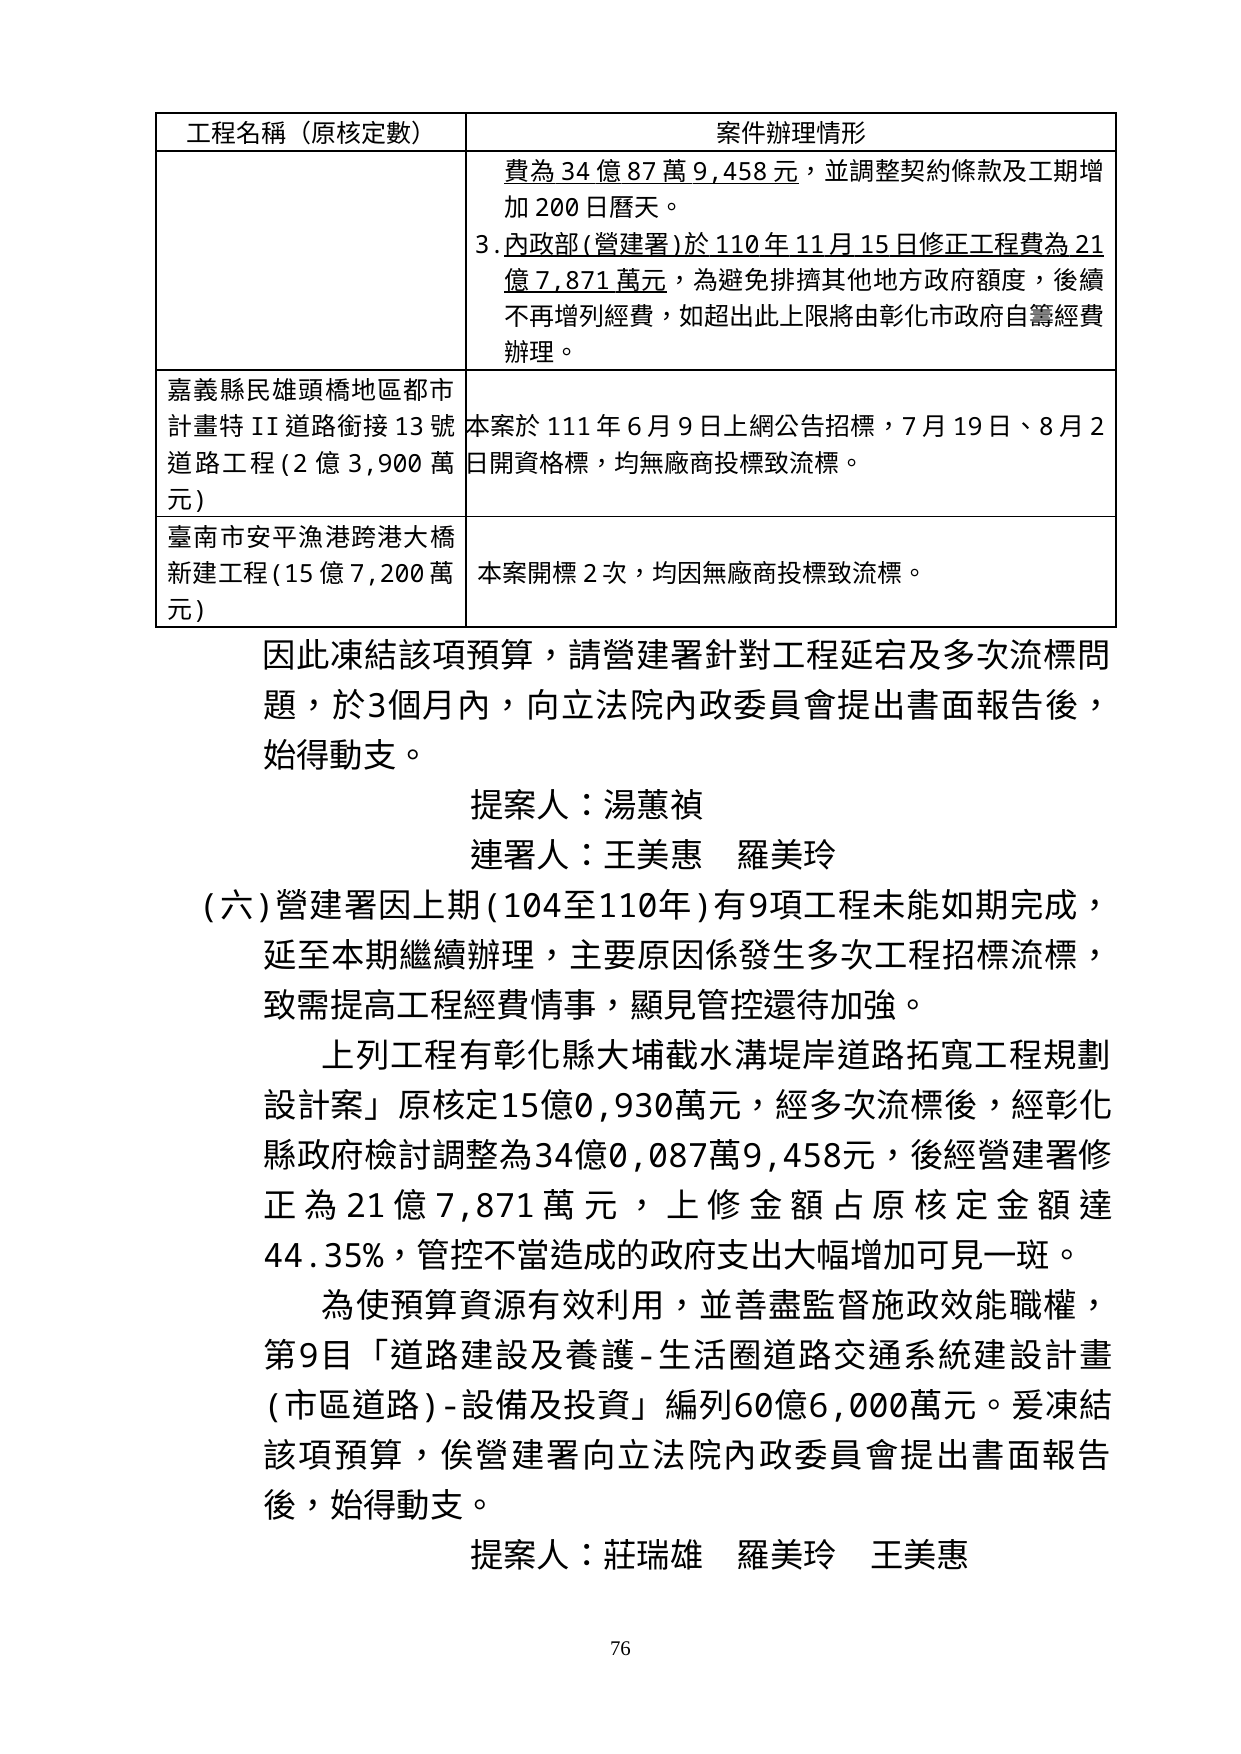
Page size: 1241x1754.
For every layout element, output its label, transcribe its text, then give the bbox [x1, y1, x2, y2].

text 上列工程有彰化縣大埔截水溝堤岸道路拓寬工程規劃設計案」原核定15億0,930萬元，經多次流標後，經彰化縣政府檢討調整為34億0,087萬9,458元，後經營建署修正為21億7,871萬元，上修金額占原核定金額達44.35%，管控不當造成的政府支出大幅增加可見一斑。 [263, 1027, 1113, 1277]
text 因此凍結該項預算，請營建署針對工程延宕及多次流標問題，於3個月內，向立法院內政委員會提出書面報告後，始得動支。 [263, 628, 1113, 777]
table_cell 本案開標2次，均因無廠商投標致流標。 [467, 517, 1115, 626]
text 連署人：王美惠 羅美玲 [263, 827, 1113, 877]
table_cell 費為34億87萬9,458元，並調整契約條款及工期增加200日曆天。 3.內政部(營建署)於110年11月15日修正工程費為21億7,871萬元，為避免排擠其他地方政府額度，後續不再增列經費，如超出此上限將由彰化市政府自籌經費辦理。 [467, 152, 1115, 369]
table_header 工程名稱（原核定數） [157, 114, 465, 150]
table_cell 嘉義縣民雄頭橋地區都市計畫特II道路銜接13號道路工程(2億3,900萬元) [157, 371, 465, 516]
table_cell [157, 152, 465, 369]
text (六)營建署因上期(104至110年)有9項工程未能如期完成，延至本期繼續辦理，主要原因係發生多次工程招標流標，致需提高工程經費情事，顯見管控還待加強。 [130, 877, 1113, 1027]
text 提案人：莊瑞雄 羅美玲 王美惠 [263, 1527, 1113, 1577]
table_cell 臺南市安平漁港跨港大橋新建工程(15億7,200萬元) [157, 517, 465, 626]
table_header 案件辦理情形 [467, 114, 1115, 150]
table_cell 本案於111年6月9日上網公告招標，7月19日、8月2日開資格標，均無廠商投標致流標。 [467, 371, 1115, 516]
text 為使預算資源有效利用，並善盡監督施政效能職權，第9目「道路建設及養護-生活圈道路交通系統建設計畫(市區道路)-設備及投資」編列60億6,000萬元。爰凍結該項預算，俟營建署向立法院內政委員會提出書面報告後，始得動支。 [263, 1277, 1113, 1527]
text 提案人：湯蕙禎 [263, 777, 1113, 827]
